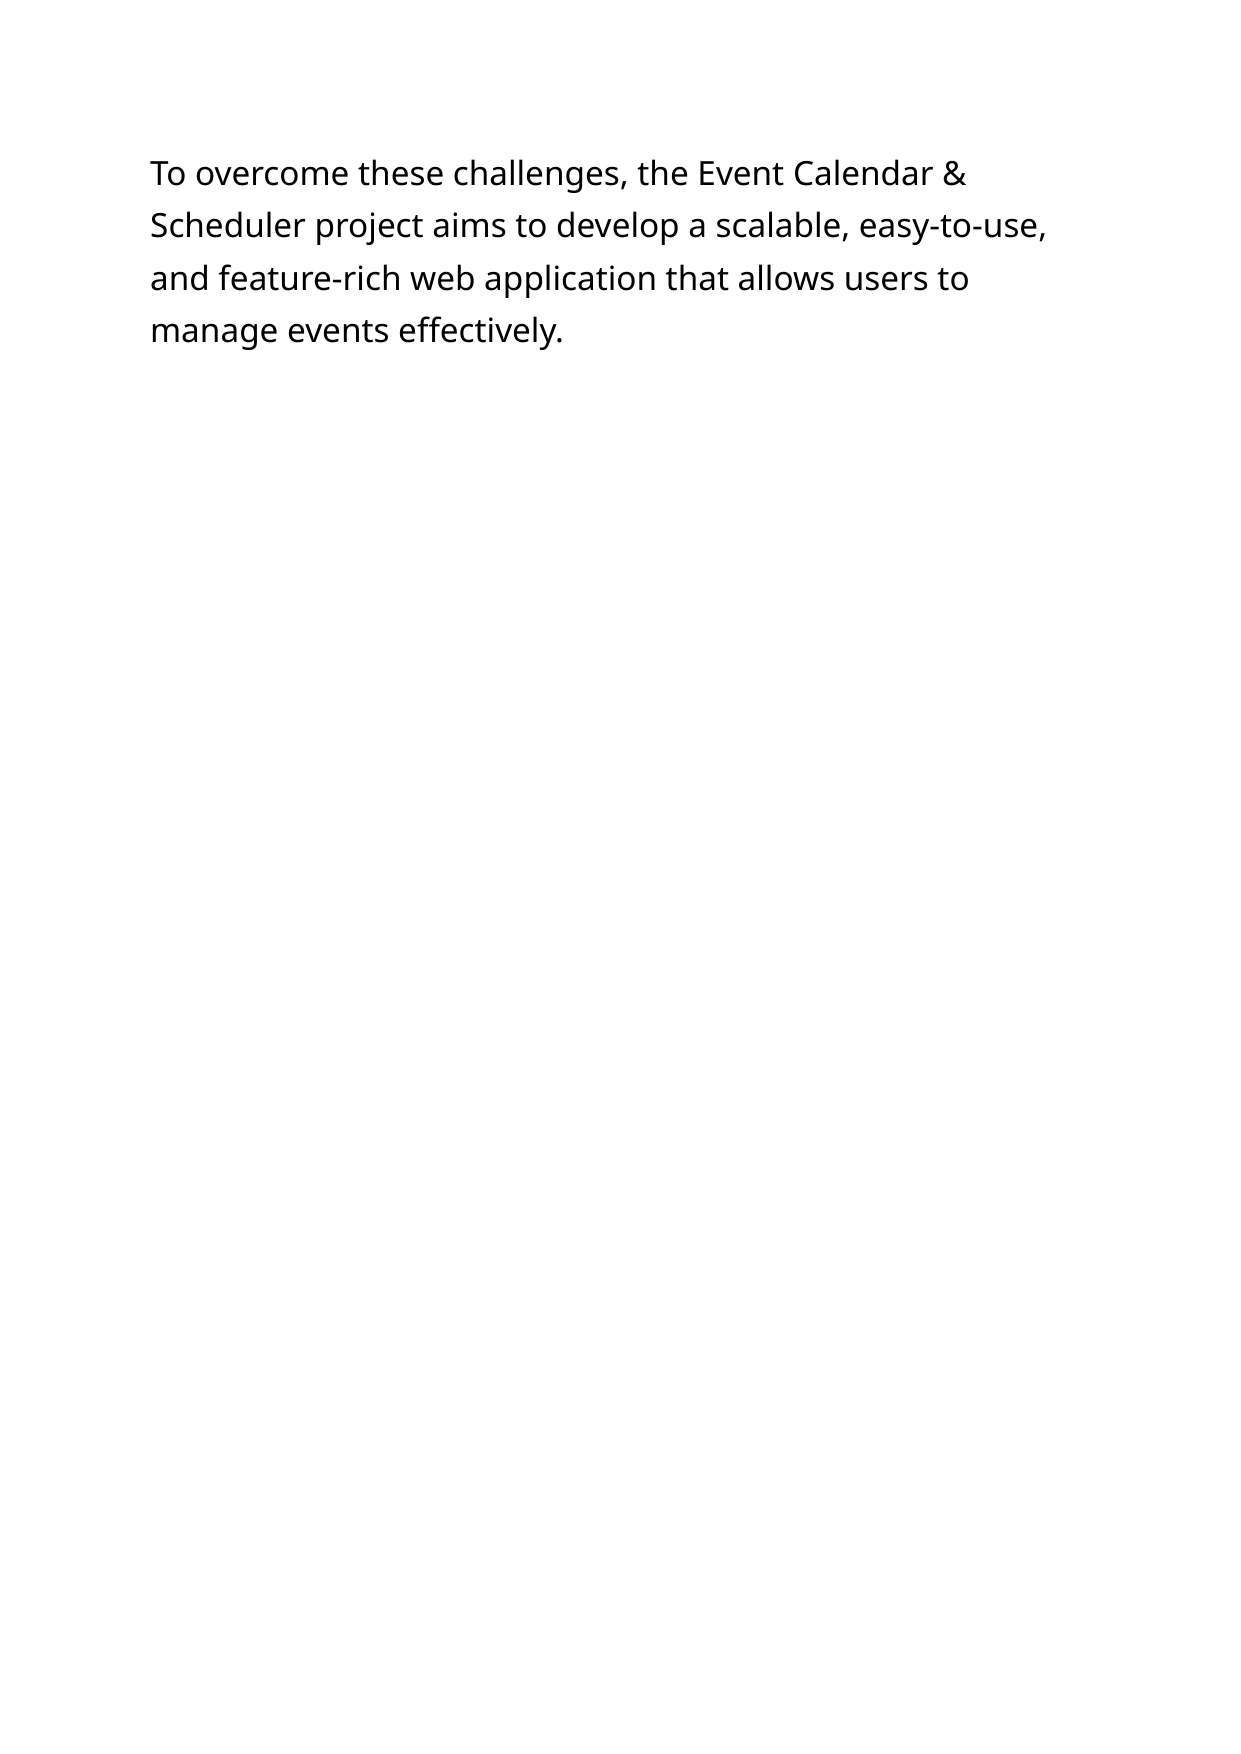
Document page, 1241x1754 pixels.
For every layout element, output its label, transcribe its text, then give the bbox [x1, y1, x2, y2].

text To overcome these challenges, the Event Calendar & Scheduler project aims to develop a scalable, easy-to-use, and feature-rich web application that allows users to manage events effectively. [150, 150, 1090, 352]
